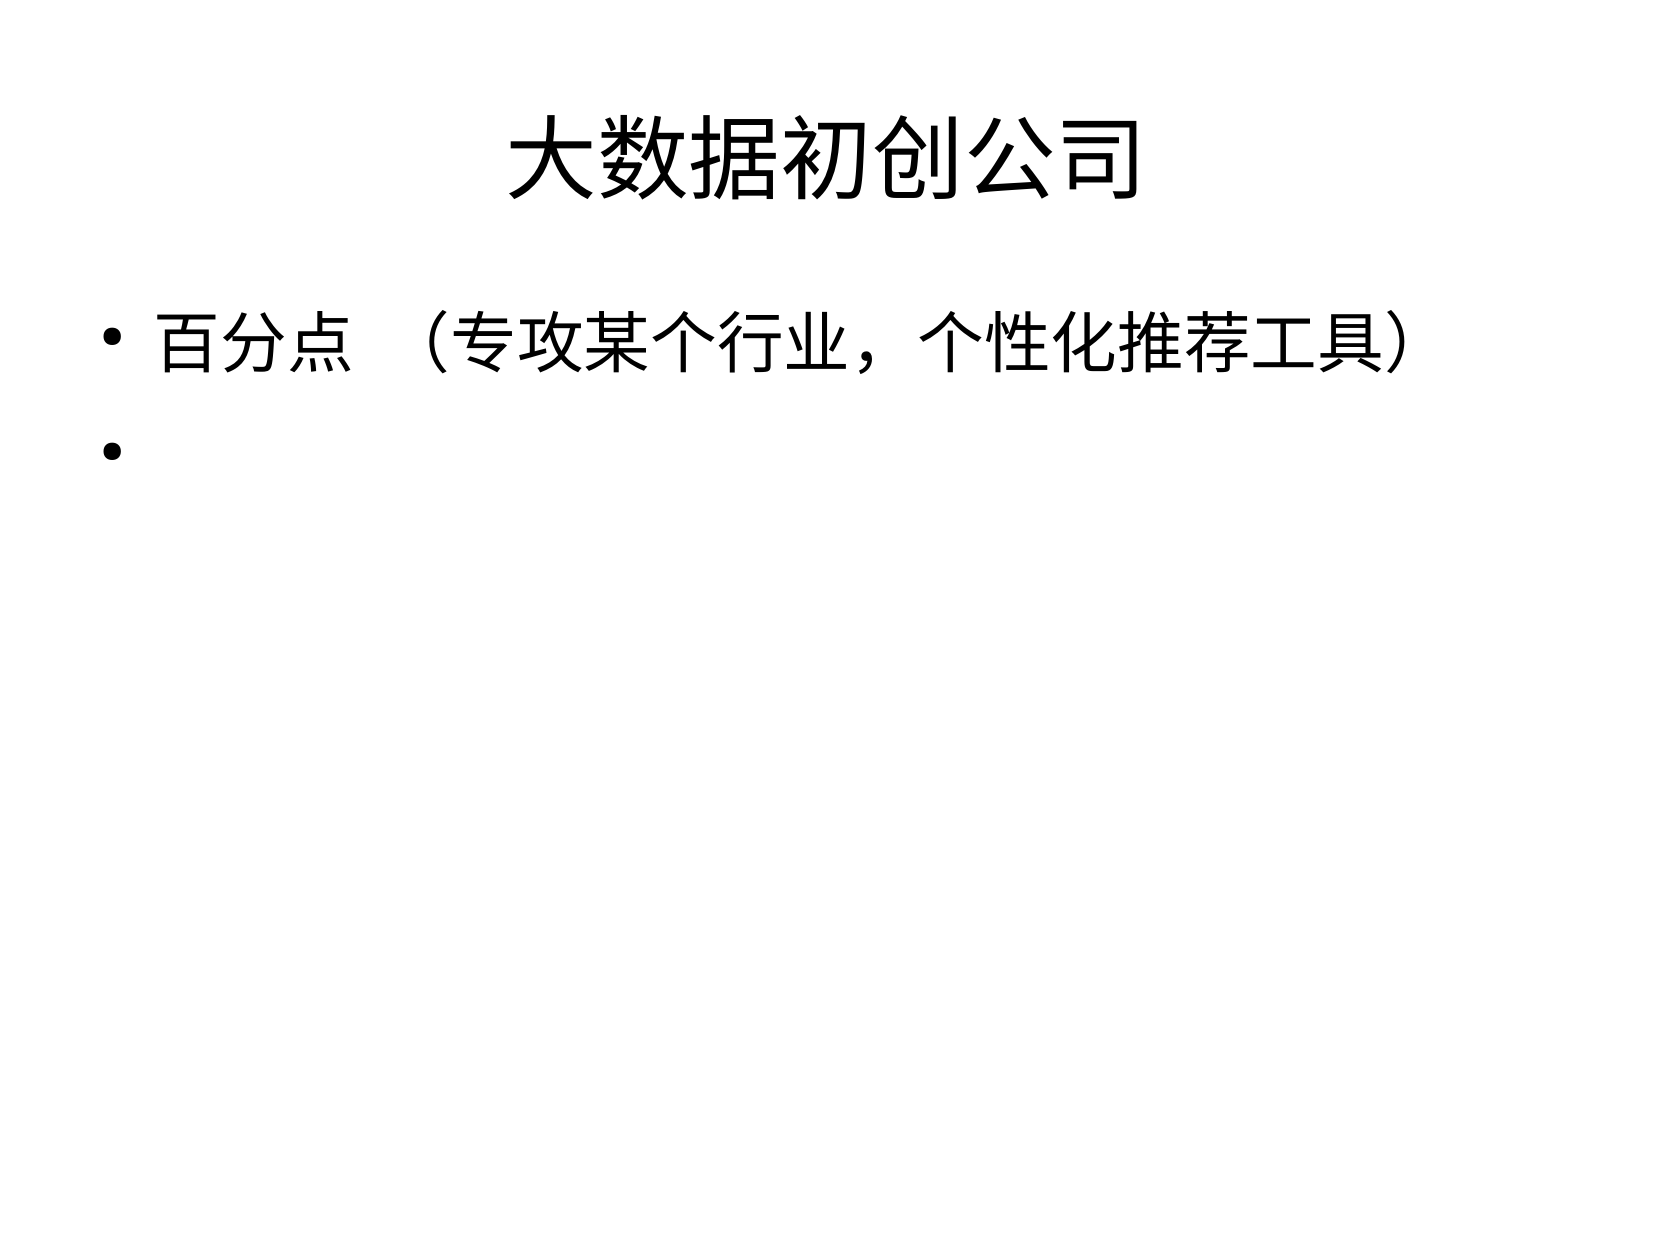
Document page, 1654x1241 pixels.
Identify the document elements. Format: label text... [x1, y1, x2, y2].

list 百分点 （专攻某个行业，个性化推荐工具） [82, 290, 1538, 1010]
title 大数据初创公司 [82, 49, 1571, 257]
